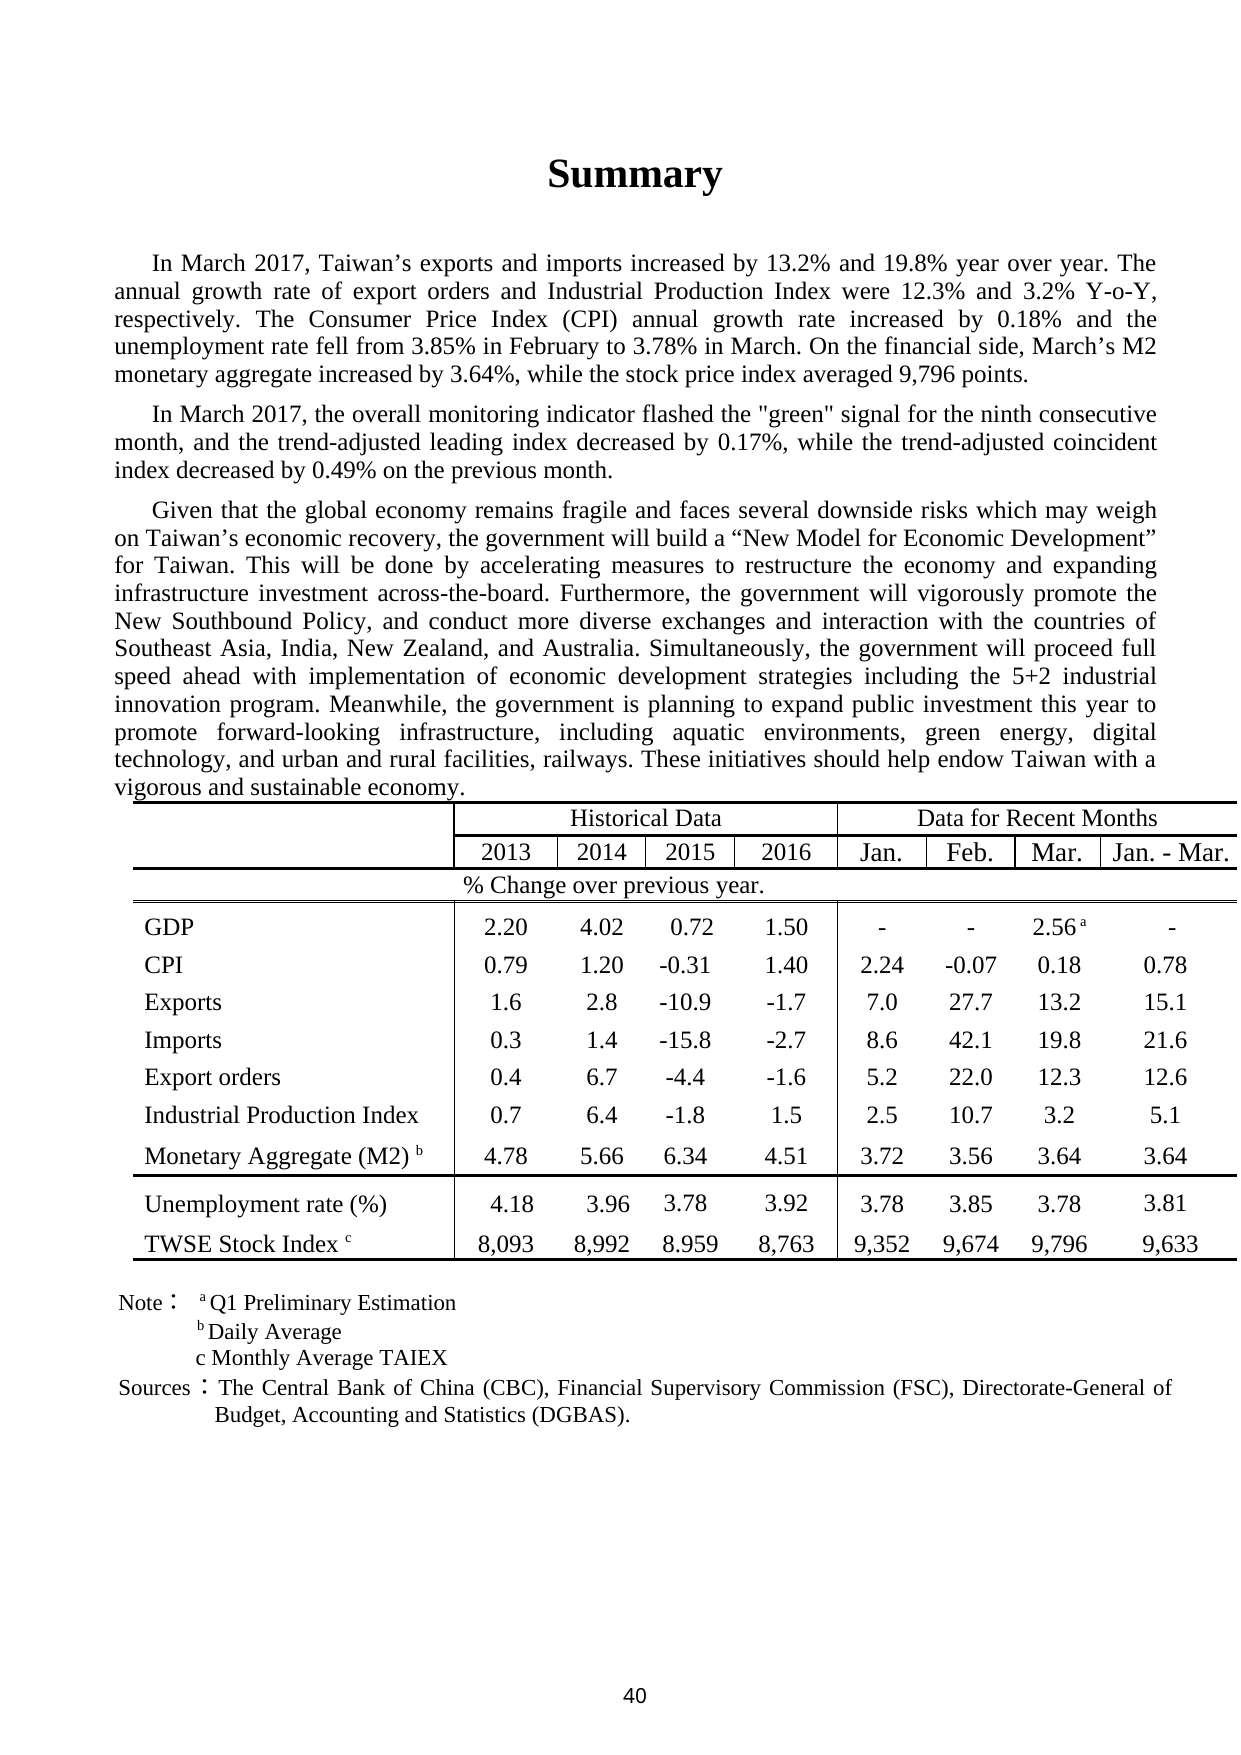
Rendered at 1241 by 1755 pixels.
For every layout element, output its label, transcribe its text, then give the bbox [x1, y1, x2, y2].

table_cell Mar. [1016, 837, 1100, 867]
table_cell 4.78 [455, 1128, 557, 1174]
table_cell -0.31 [646, 941, 734, 978]
table_cell 9,796 [1015, 1218, 1103, 1258]
table_cell 10.7 [926, 1091, 1015, 1128]
table_cell 42.1 [926, 1016, 1015, 1053]
table_cell 0.78 [1104, 941, 1237, 978]
table_cell Unemployment rate (%) [133, 1177, 454, 1217]
text Given that the global economy remains fragile and faces several downside risks which may weigh on Taiwan’s economic recovery, the government will build a “New Model for Economic Development” for Taiwan. This will be done by accelerating measures to restructure the economy and expanding infrastructure investment across-the-board. Furthermore, the government will vigorously promote the New Southbound Policy, and conduct more diverse exchanges and interaction with the countries of Southeast Asia, India, New Zealand, and Australia. Simultaneously, the government will proceed full speed ahead with implementation of economic development strategies including the 5+2 industrial innovation program. Meanwhile, the government is planning to expand public investment this year to promote forward-looking infrastructure, including aquatic environments, green energy, digital technology, and urban and rural facilities, railways. These initiatives should help endow Taiwan with a vigorous and sustainable economy. [114, 496, 1158, 801]
table_cell 2.8 [557, 978, 646, 1016]
table_cell 1.6 [455, 978, 557, 1016]
table_cell 3.85 [926, 1177, 1015, 1217]
table_cell -1.8 [646, 1091, 734, 1128]
table_cell 8,093 [455, 1218, 557, 1258]
table_cell 5.66 [557, 1128, 646, 1174]
table_cell 9,633 [1104, 1218, 1237, 1258]
table_cell 4.51 [734, 1128, 837, 1174]
table_cell Feb. [927, 837, 1014, 867]
table_cell 2014 [558, 837, 645, 867]
table_cell 22.0 [926, 1053, 1015, 1091]
table_cell 1.4 [557, 1016, 646, 1053]
table_cell 7.0 [838, 978, 926, 1016]
table_cell TWSE Stock Index c [133, 1218, 454, 1258]
table_cell 2015 [646, 837, 734, 867]
table_cell 3.78 [838, 1177, 926, 1217]
table_cell 6.34 [646, 1128, 734, 1174]
text Summary [133, 150, 1137, 196]
table_cell 21.6 [1104, 1016, 1237, 1053]
table_cell 15.1 [1104, 978, 1237, 1016]
table_cell 5.1 [1104, 1091, 1237, 1128]
table_cell 9,352 [838, 1218, 926, 1258]
table_cell 6.4 [557, 1091, 646, 1128]
table_cell 0.79 [455, 941, 557, 978]
table_cell 19.8 [1015, 1016, 1103, 1053]
table_cell 5.2 [838, 1053, 926, 1091]
table_cell 0.3 [455, 1016, 557, 1053]
table_cell Exports [133, 978, 454, 1016]
table_cell 4.02 [557, 903, 646, 941]
table_cell 13.2 [1015, 978, 1103, 1016]
table_cell 3.78 [646, 1177, 734, 1217]
table_cell 3.2 [1015, 1091, 1103, 1128]
table_cell 3.78 [1015, 1177, 1103, 1217]
table_cell 3.96 [557, 1177, 646, 1217]
table_cell 3.64 [1015, 1128, 1103, 1174]
table_cell 1.40 [734, 941, 837, 978]
text Sources：The Central Bank of China (CBC), Financial Supervisory Commission (FSC), Directorate-General of Budget, Accounting and Statistics (DGBAS). [118, 1371, 1174, 1427]
table_cell 0.18 [1015, 941, 1103, 978]
text Note： a Q1 Preliminary Estimation [118, 1286, 1174, 1317]
table_header Data for Recent Months [838, 804, 1237, 834]
table_cell -1.6 [734, 1053, 837, 1091]
table_cell GDP [133, 903, 454, 941]
table_cell -2.7 [734, 1016, 837, 1053]
table_cell 0.7 [455, 1091, 557, 1128]
table_cell 12.6 [1104, 1053, 1237, 1091]
table_cell 8,992 [557, 1218, 646, 1258]
table_cell Jan. - Mar. [1101, 837, 1237, 867]
table_cell 4.18 [455, 1177, 557, 1217]
table_cell CPI [133, 941, 454, 978]
table_cell 27.7 [926, 978, 1015, 1016]
table_cell Imports [133, 1016, 454, 1053]
table_cell - [838, 903, 926, 941]
table_cell 3.81 [1104, 1177, 1237, 1217]
table_cell 2013 [455, 837, 557, 867]
table_cell 0.72 [646, 903, 734, 941]
table_cell -1.7 [734, 978, 837, 1016]
table_cell 1.20 [557, 941, 646, 978]
table_cell 9,674 [926, 1218, 1015, 1258]
table_cell - [926, 903, 1015, 941]
table_cell 3.72 [838, 1128, 926, 1174]
table_cell 2016 [735, 837, 837, 867]
table_cell Jan. [838, 837, 926, 867]
table_cell 2.20 [455, 903, 557, 941]
table_header [133, 804, 453, 867]
table_cell Industrial Production Index [133, 1091, 454, 1128]
table_cell 8.959 [646, 1218, 734, 1258]
table_cell 2.5 [838, 1091, 926, 1128]
table_cell 12.3 [1015, 1053, 1103, 1091]
table_cell -0.07 [926, 941, 1015, 978]
table_cell 3.64 [1104, 1128, 1237, 1174]
text In March 2017, the overall monitoring indicator flashed the "green" signal for the ninth consecutive month, and the trend-adjusted leading index decreased by 0.17%, while the trend-adjusted coincident index decreased by 0.49% on the previous month. [114, 400, 1158, 483]
table_header Historical Data [455, 804, 837, 834]
table_cell % Change over previous year. [133, 870, 1237, 900]
table_cell 1.5 [734, 1091, 837, 1128]
text In March 2017, Taiwan’s exports and imports increased by 13.2% and 19.8% year over year. The annual growth rate of export orders and Industrial Production Index were 12.3% and 3.2% Y-o-Y, respectively. The Consumer Price Index (CPI) annual growth rate increased by 0.18% and the unemployment rate fell from 3.85% in February to 3.78% in March. On the financial side, March’s M2 monetary aggregate increased by 3.64%, while the stock price index averaged 9,796 points. [114, 249, 1158, 388]
table_cell -10.9 [646, 978, 734, 1016]
table_cell 6.7 [557, 1053, 646, 1091]
table_cell Monetary Aggregate (M2) b [133, 1128, 454, 1174]
table_cell 3.56 [926, 1128, 1015, 1174]
table_cell 2.24 [838, 941, 926, 978]
table_cell -15.8 [646, 1016, 734, 1053]
table_cell 3.92 [734, 1177, 837, 1217]
table_cell 0.4 [455, 1053, 557, 1091]
table_cell - [1104, 903, 1237, 941]
table_cell 8,763 [734, 1218, 837, 1258]
table_cell 8.6 [838, 1016, 926, 1053]
table_cell Export orders [133, 1053, 454, 1091]
table_cell 2.56 a [1015, 903, 1103, 941]
table_cell 1.50 [734, 903, 837, 941]
table_cell -4.4 [646, 1053, 734, 1091]
text c Monthly Average TAIEX [195, 1345, 1151, 1371]
text b Daily Average [133, 1317, 1151, 1345]
